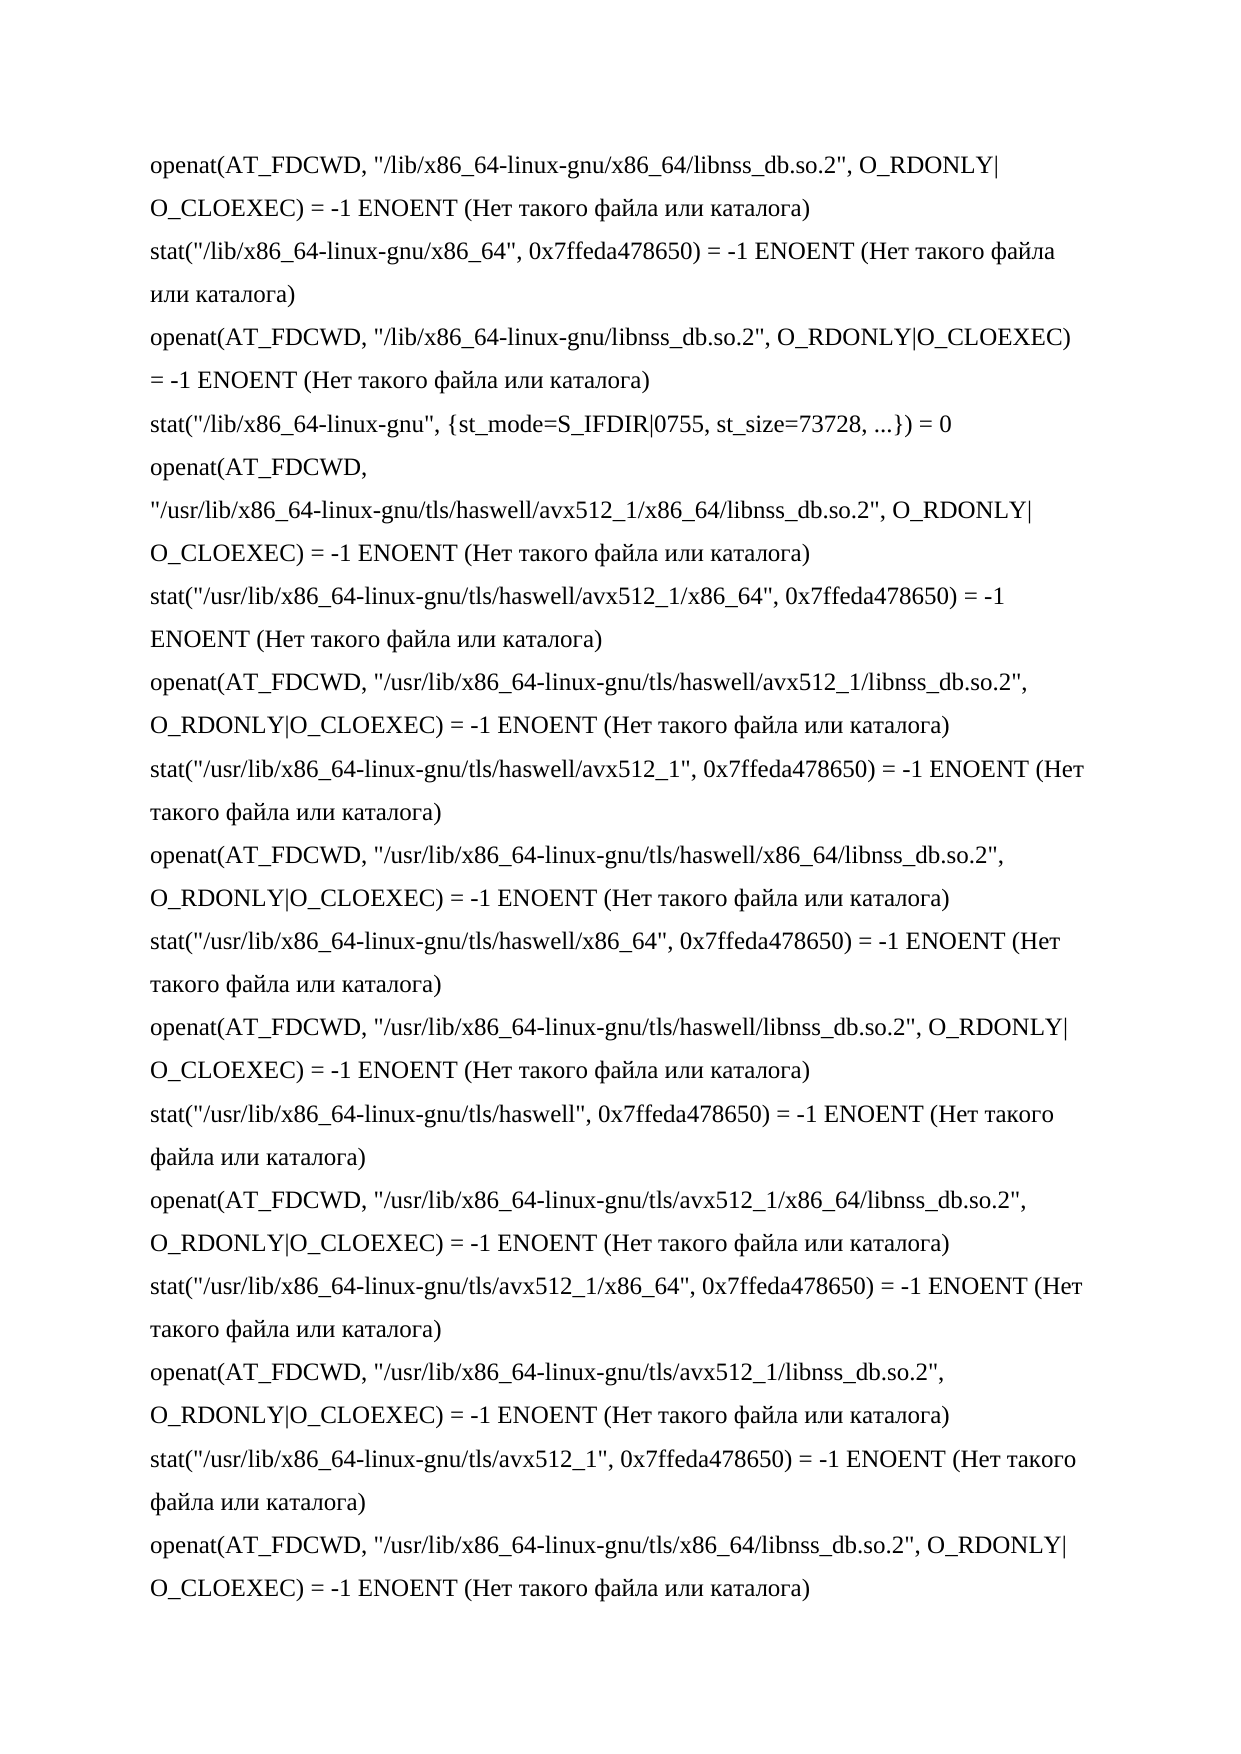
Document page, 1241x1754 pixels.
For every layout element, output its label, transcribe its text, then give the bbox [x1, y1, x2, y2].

text openat(AT_FDCWD, "/usr/lib/x86_64-linux-gnu/tls/haswell/libnss_db.so.2", O_RDONLY|O_CLOEXEC) = -1 ENOENT (Нет такого файла или каталога) [150, 1012, 1090, 1084]
text openat(AT_FDCWD, "/usr/lib/x86_64-linux-gnu/tls/haswell/avx512_1/x86_64/libnss_db.so.2", O_RDONLY|O_CLOEXEC) = -1 ENOENT (Нет такого файла или каталога) [150, 452, 1090, 567]
text openat(AT_FDCWD, "/usr/lib/x86_64-linux-gnu/tls/avx512_1/x86_64/libnss_db.so.2", O_RDONLY|O_CLOEXEC) = -1 ENOENT (Нет такого файла или каталога) [150, 1185, 1090, 1257]
text stat("/lib/x86_64-linux-gnu/x86_64", 0x7ffeda478650) = -1 ENOENT (Нет такого файла или каталога) [150, 236, 1090, 308]
text stat("/usr/lib/x86_64-linux-gnu/tls/avx512_1/x86_64", 0x7ffeda478650) = -1 ENOENT (Нет такого файла или каталога) [150, 1271, 1090, 1343]
text stat("/lib/x86_64-linux-gnu", {st_mode=S_IFDIR|0755, st_size=73728, ...}) = 0 [150, 409, 1090, 437]
text openat(AT_FDCWD, "/usr/lib/x86_64-linux-gnu/tls/haswell/avx512_1/libnss_db.so.2", O_RDONLY|O_CLOEXEC) = -1 ENOENT (Нет такого файла или каталога) [150, 667, 1090, 739]
text openat(AT_FDCWD, "/lib/x86_64-linux-gnu/libnss_db.so.2", O_RDONLY|O_CLOEXEC) = -1 ENOENT (Нет такого файла или каталога) [150, 322, 1090, 394]
text openat(AT_FDCWD, "/usr/lib/x86_64-linux-gnu/tls/avx512_1/libnss_db.so.2", O_RDONLY|O_CLOEXEC) = -1 ENOENT (Нет такого файла или каталога) [150, 1357, 1090, 1429]
text openat(AT_FDCWD, "/lib/x86_64-linux-gnu/x86_64/libnss_db.so.2", O_RDONLY|O_CLOEXEC) = -1 ENOENT (Нет такого файла или каталога) [150, 150, 1090, 222]
text stat("/usr/lib/x86_64-linux-gnu/tls/avx512_1", 0x7ffeda478650) = -1 ENOENT (Нет такого файла или каталога) [150, 1444, 1090, 1516]
text stat("/usr/lib/x86_64-linux-gnu/tls/haswell/avx512_1", 0x7ffeda478650) = -1 ENOENT (Нет такого файла или каталога) [150, 754, 1090, 826]
text stat("/usr/lib/x86_64-linux-gnu/tls/haswell", 0x7ffeda478650) = -1 ENOENT (Нет такого файла или каталога) [150, 1099, 1090, 1171]
text openat(AT_FDCWD, "/usr/lib/x86_64-linux-gnu/tls/haswell/x86_64/libnss_db.so.2", O_RDONLY|O_CLOEXEC) = -1 ENOENT (Нет такого файла или каталога) [150, 840, 1090, 912]
text stat("/usr/lib/x86_64-linux-gnu/tls/haswell/avx512_1/x86_64", 0x7ffeda478650) = -1 ENOENT (Нет такого файла или каталога) [150, 581, 1090, 653]
text stat("/usr/lib/x86_64-linux-gnu/tls/haswell/x86_64", 0x7ffeda478650) = -1 ENOENT (Нет такого файла или каталога) [150, 926, 1090, 998]
text openat(AT_FDCWD, "/usr/lib/x86_64-linux-gnu/tls/x86_64/libnss_db.so.2", O_RDONLY|O_CLOEXEC) = -1 ENOENT (Нет такого файла или каталога) [150, 1530, 1090, 1602]
